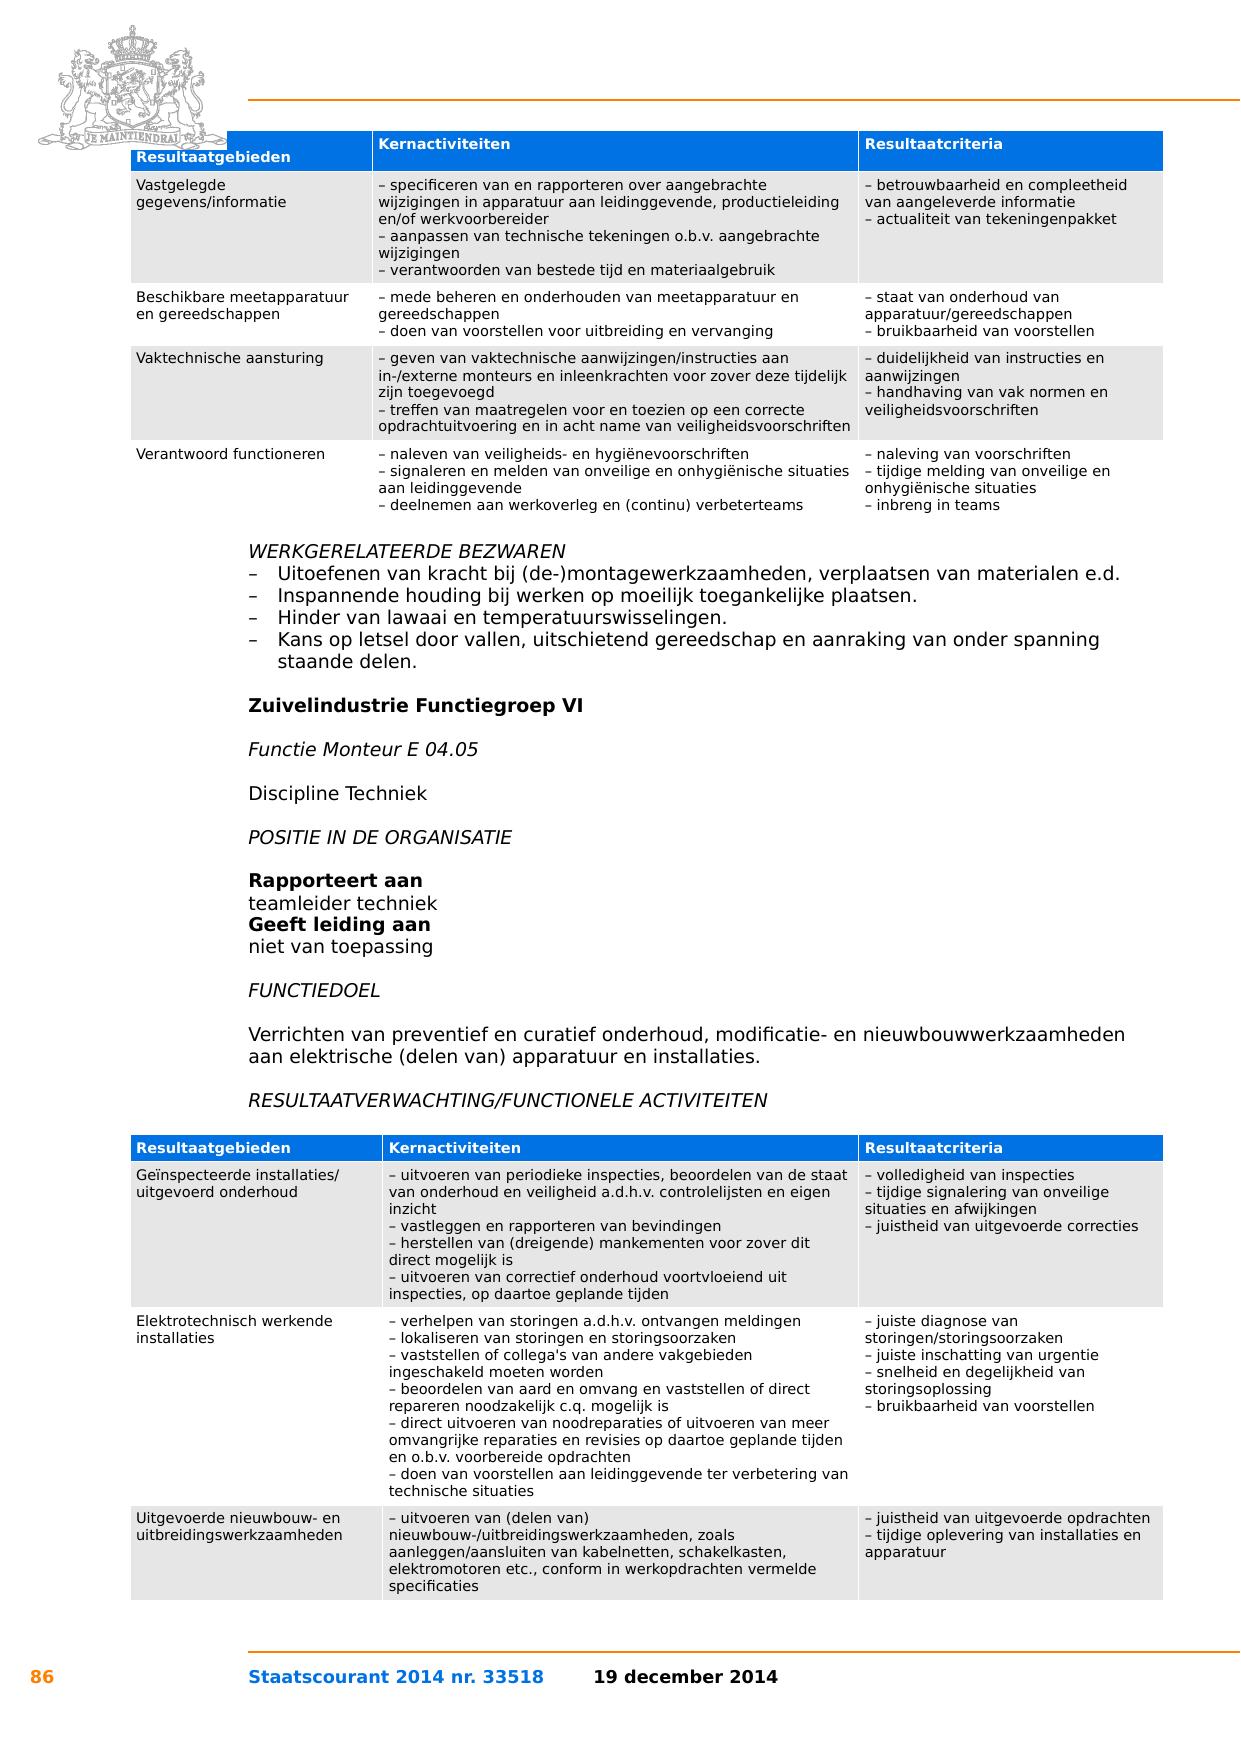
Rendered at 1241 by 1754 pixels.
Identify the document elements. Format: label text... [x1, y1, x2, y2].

subtitle RESULTAATVERWACHTING/FUNCTIONELE ACTIVITEITEN [248, 1090, 1163, 1112]
table_header Resultaatcriteria [859, 131, 1163, 171]
text – Inspannende houding bij werken op moeilijk toegankelijke plaatsen. [248, 585, 1163, 607]
table_cell Vastgelegde gegevens/informatie [131, 172, 372, 283]
table_cell Vaktechnische aansturing [131, 346, 372, 440]
subtitle Discipline Techniek [248, 783, 1163, 805]
table_cell – volledigheid van inspecties – tijdige signalering van onveilige situaties en afwijkingen – juistheid van uitgevoerde correcties [859, 1162, 1163, 1307]
subtitle WERKGERELATEERDE BEZWAREN [248, 541, 1163, 563]
table_cell – juiste diagnose van storingen/storingsoorzaken – juiste inschatting van urgentie – snelheid en degelijkheid van storingsoplossing – bruikbaarheid van voorstellen [859, 1309, 1163, 1504]
table_cell – verhelpen van storingen a.d.h.v. ontvangen meldingen – lokaliseren van storingen en storingsoorzaken – vaststellen of collega's van andere vakgebieden ingeschakeld moeten worden – beoordelen van aard en omvang en vaststellen of direct repareren noodzakelijk c.q. mogelijk is – direct uitvoeren van noodreparaties of uitvoeren van meer omvangrijke reparaties en revisies op daartoe geplande tijden en o.b.v. voorbereide opdrachten – doen van voorstellen aan leidinggevende ter verbetering van technische situaties [383, 1309, 858, 1504]
text teamleider techniek [248, 892, 1163, 914]
table_cell Geïnspecteerde installaties/ uitgevoerd onderhoud [131, 1162, 382, 1307]
subtitle Zuivelindustrie Functiegroep VI [248, 695, 1163, 717]
table_cell – staat van onderhoud van apparatuur/gereedschappen – bruikbaarheid van voorstellen [859, 284, 1163, 345]
text – Kans op letsel door vallen, uitschietend gereedschap en aanraking van onder spanning staande delen. [248, 629, 1163, 673]
table_cell – duidelijkheid van instructies en aanwijzingen – handhaving van vak normen en veiligheidsvoorschriften [859, 346, 1163, 440]
table_cell Elektrotechnisch werkende installaties [131, 1309, 382, 1504]
table_cell – naleven van veiligheids- en hygiënevoorschriften – signaleren en melden van onveilige en onhygiënische situaties aan leidinggevende – deelnemen aan werkoverleg en (continu) verbeterteams [373, 441, 858, 518]
table_cell Uitgevoerde nieuwbouw- en uitbreidingswerkzaamheden [131, 1506, 382, 1600]
table_cell – geven van vaktechnische aanwijzingen/instructies aan in-/externe monteurs en inleenkrachten voor zover deze tijdelijk zijn toegevoegd – treffen van maatregelen voor en toezien op een correcte opdrachtuitvoering en in acht name van veiligheidsvoorschriften [373, 346, 858, 440]
table_header Kernactiviteiten [373, 131, 858, 171]
table_cell Beschikbare meetapparatuur en gereedschappen [131, 284, 372, 345]
subtitle FUNCTIEDOEL [248, 980, 1163, 1002]
subtitle Functie Monteur E 04.05 [248, 739, 1163, 761]
table_cell – betrouwbaarheid en compleetheid van aangeleverde informatie – actualiteit van tekeningenpakket [859, 172, 1163, 283]
text – Hinder van lawaai en temperatuurswisselingen. [248, 607, 1163, 629]
table_cell – naleving van voorschriften – tijdige melding van onveilige en onhygiënische situaties – inbreng in teams [859, 441, 1163, 518]
text Geeft leiding aan [248, 914, 1163, 936]
text – Uitoefenen van kracht bij (de-)montagewerkzaamheden, verplaatsen van materialen e.d. [248, 563, 1163, 585]
table_header Resultaatcriteria [859, 1135, 1163, 1161]
picture [38, 25, 227, 150]
table_cell – specificeren van en rapporteren over aangebrachte wijzigingen in apparatuur aan leidinggevende, productieleiding en/of werkvoorbereider – aanpassen van technische tekeningen o.b.v. aangebrachte wijzigingen – verantwoorden van bestede tijd en materiaalgebruik [373, 172, 858, 283]
table_header Resultaatgebieden [131, 1135, 382, 1161]
text Rapporteert aan [248, 870, 1163, 892]
subtitle POSITIE IN DE ORGANISATIE [248, 827, 1163, 848]
table_cell – uitvoeren van periodieke inspecties, beoordelen van de staat van onderhoud en veiligheid a.d.h.v. controlelijsten en eigen inzicht – vastleggen en rapporteren van bevindingen – herstellen van (dreigende) mankementen voor zover dit direct mogelijk is – uitvoeren van correctief onderhoud voortvloeiend uit inspecties, op daartoe geplande tijden [383, 1162, 858, 1307]
table_cell – juistheid van uitgevoerde opdrachten – tijdige oplevering van installaties en apparatuur [859, 1506, 1163, 1600]
table_header Resultaatgebieden [131, 131, 372, 171]
table_cell – uitvoeren van (delen van) nieuwbouw-/uitbreidingswerkzaamheden, zoals aanleggen/aansluiten van kabelnetten, schakelkasten, elektromotoren etc., conform in werkopdrachten vermelde specificaties [383, 1506, 858, 1600]
text niet van toepassing [248, 936, 1163, 958]
table_cell – mede beheren en onderhouden van meetapparatuur en gereedschappen – doen van voorstellen voor uitbreiding en vervanging [373, 284, 858, 345]
table_header Kernactiviteiten [383, 1135, 858, 1161]
table_cell Verantwoord functioneren [131, 441, 372, 518]
text Verrichten van preventief en curatief onderhoud, modificatie- en nieuwbouwwerkzaamheden aan elektrische (delen van) apparatuur en installaties. [248, 1024, 1163, 1068]
